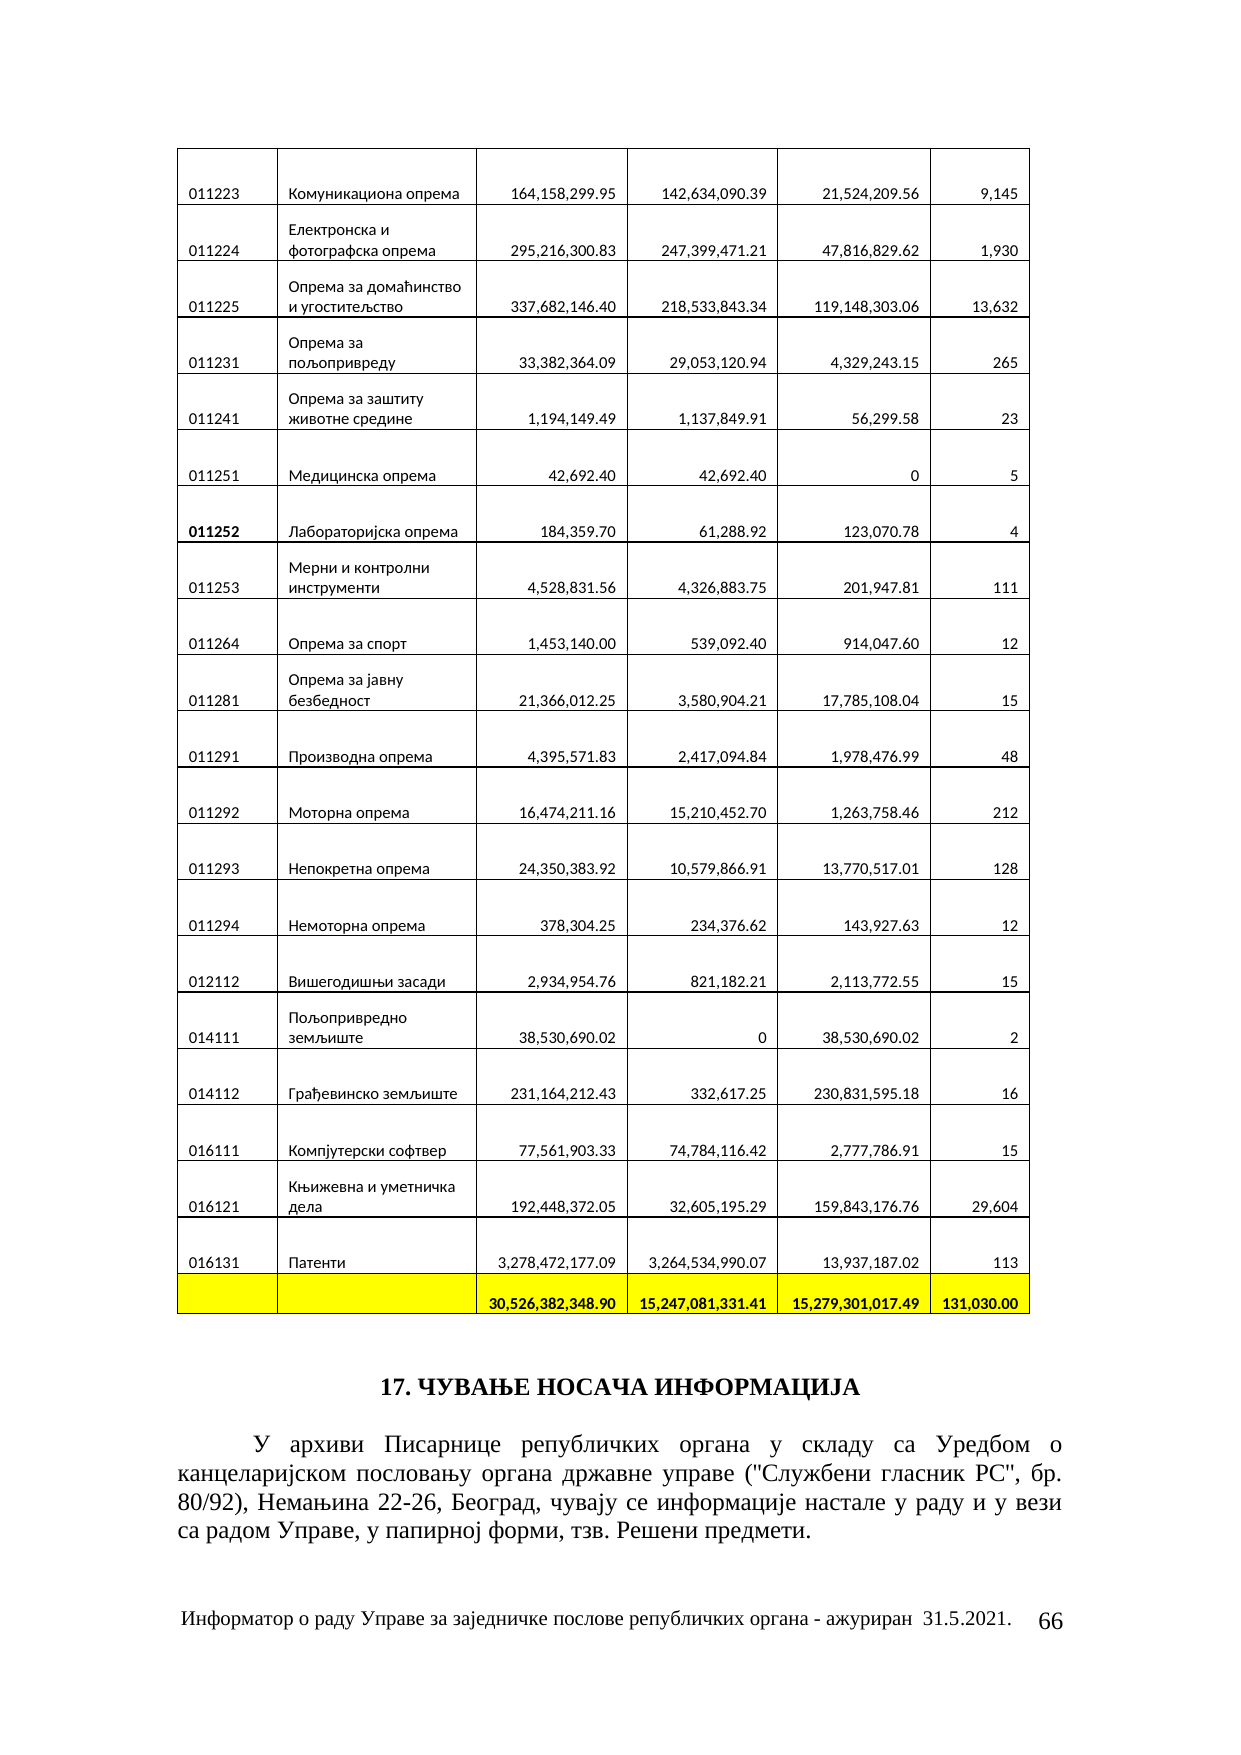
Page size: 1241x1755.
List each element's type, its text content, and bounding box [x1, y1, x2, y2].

table_cell [178, 1274, 277, 1313]
table_cell 016111 [178, 1105, 277, 1160]
table_cell 16 [931, 1049, 1029, 1104]
table_cell 014112 [178, 1049, 277, 1104]
table_cell 247,399,471.21 [628, 205, 777, 260]
table_cell 011281 [178, 655, 277, 710]
table_cell 15,279,301,017.49 [778, 1274, 930, 1313]
table_cell 3,264,534,990.07 [628, 1218, 777, 1273]
table_cell 011251 [178, 430, 277, 485]
table_cell 011253 [178, 543, 277, 598]
table_cell 42,692.40 [477, 430, 627, 485]
table_cell 38,530,690.02 [477, 993, 627, 1048]
table_cell Мерни и контролни инструменти [278, 543, 476, 598]
table_cell Опрема за јавну безбедност [278, 655, 476, 710]
table_cell 23 [931, 374, 1029, 429]
table_cell Вишегодишњи засади [278, 936, 476, 991]
table_cell 011292 [178, 768, 277, 823]
table_cell 12 [931, 599, 1029, 654]
table_cell Грађевинско земљиште [278, 1049, 476, 1104]
table_cell Немоторна опрема [278, 880, 476, 935]
table_cell 4,326,883.75 [628, 543, 777, 598]
table_cell 142,634,090.39 [628, 149, 777, 204]
table_cell 230,831,595.18 [778, 1049, 930, 1104]
table_cell 33,382,364.09 [477, 318, 627, 373]
table_cell 42,692.40 [628, 430, 777, 485]
table_cell Моторна опрема [278, 768, 476, 823]
table_cell 016131 [178, 1218, 277, 1273]
table_cell 143,927.63 [778, 880, 930, 935]
table_cell 265 [931, 318, 1029, 373]
table_cell 4,528,831.56 [477, 543, 627, 598]
table_cell 2,417,094.84 [628, 711, 777, 766]
table_cell 2,777,786.91 [778, 1105, 930, 1160]
table_cell 12 [931, 880, 1029, 935]
table_cell 5 [931, 430, 1029, 485]
table_cell 2,113,772.55 [778, 936, 930, 991]
table_cell 4,329,243.15 [778, 318, 930, 373]
table_cell 164,158,299.95 [477, 149, 627, 204]
table_cell 1,930 [931, 205, 1029, 260]
table_cell 111 [931, 543, 1029, 598]
table_cell 13,770,517.01 [778, 824, 930, 879]
table_cell 231,164,212.43 [477, 1049, 627, 1104]
table_cell 113 [931, 1218, 1029, 1273]
table_cell Патенти [278, 1218, 476, 1273]
table_cell 21,524,209.56 [778, 149, 930, 204]
table_cell 2,934,954.76 [477, 936, 627, 991]
table_cell 48 [931, 711, 1029, 766]
table_cell Производна опрема [278, 711, 476, 766]
table_cell Пољопривредно земљиште [278, 993, 476, 1048]
table_cell 011231 [178, 318, 277, 373]
table_cell 13,632 [931, 261, 1029, 316]
table_cell 4 [931, 486, 1029, 541]
table_cell 012112 [178, 936, 277, 991]
table_cell 016121 [178, 1161, 277, 1216]
table_cell 011293 [178, 824, 277, 879]
table_cell 011224 [178, 205, 277, 260]
table_cell 201,947.81 [778, 543, 930, 598]
table_cell 218,533,843.34 [628, 261, 777, 316]
table_cell 77,561,903.33 [477, 1105, 627, 1160]
table_cell 9,145 [931, 149, 1029, 204]
table_cell Опрема за спорт [278, 599, 476, 654]
table_cell 47,816,829.62 [778, 205, 930, 260]
table_cell Непокретна опрема [278, 824, 476, 879]
table_cell 011264 [178, 599, 277, 654]
table_cell 1,978,476.99 [778, 711, 930, 766]
table_cell 159,843,176.76 [778, 1161, 930, 1216]
table_cell 011294 [178, 880, 277, 935]
table_cell Електронска и фотографска опрема [278, 205, 476, 260]
table_cell Компјутерски софтвер [278, 1105, 476, 1160]
text У архиви Писарнице републичких органа у складу са Уредбом о канцеларијском пословању органа државне управе (''Службени гласник РС'', бр. 80/92), Немањина 22-26, Београд, чувају се информације настале у раду и у вези са радом Управе, у папирној форми, тзв. Решени предмети. [177, 1429, 1063, 1544]
table_cell Комуникациона опрема [278, 149, 476, 204]
table_cell 011225 [178, 261, 277, 316]
table_cell 15,210,452.70 [628, 768, 777, 823]
table_cell 014111 [178, 993, 277, 1048]
table_cell 3,580,904.21 [628, 655, 777, 710]
table_cell 821,182.21 [628, 936, 777, 991]
table_cell 10,579,866.91 [628, 824, 777, 879]
table_cell Опрема за заштиту животне средине [278, 374, 476, 429]
table_cell 378,304.25 [477, 880, 627, 935]
table_cell 56,299.58 [778, 374, 930, 429]
table_cell 29,604 [931, 1161, 1029, 1216]
table_cell Медицинска опрема [278, 430, 476, 485]
table_cell Опрема за домаћинство и угоститељство [278, 261, 476, 316]
table_cell 61,288.92 [628, 486, 777, 541]
table_cell 011252 [178, 486, 277, 541]
table_cell Лабораторијска опрема [278, 486, 476, 541]
table_cell 24,350,383.92 [477, 824, 627, 879]
table_cell 15 [931, 1105, 1029, 1160]
table_cell 011223 [178, 149, 277, 204]
table_cell Опрема за пољопривреду [278, 318, 476, 373]
table_cell 131,030.00 [931, 1274, 1029, 1313]
table_cell 15 [931, 936, 1029, 991]
table_cell Књижевна и уметничка дела [278, 1161, 476, 1216]
table_cell 16,474,211.16 [477, 768, 627, 823]
table_cell [278, 1274, 476, 1313]
table_cell 21,366,012.25 [477, 655, 627, 710]
table_cell 011291 [178, 711, 277, 766]
table_cell 29,053,120.94 [628, 318, 777, 373]
table_cell 4,395,571.83 [477, 711, 627, 766]
table_cell 1,263,758.46 [778, 768, 930, 823]
table_cell 192,448,372.05 [477, 1161, 627, 1216]
table_cell 337,682,146.40 [477, 261, 627, 316]
table_cell 0 [778, 430, 930, 485]
table_cell 128 [931, 824, 1029, 879]
table_cell 32,605,195.29 [628, 1161, 777, 1216]
table_cell 15 [931, 655, 1029, 710]
table_cell 234,376.62 [628, 880, 777, 935]
table_cell 011241 [178, 374, 277, 429]
table_cell 38,530,690.02 [778, 993, 930, 1048]
table_cell 3,278,472,177.09 [477, 1218, 627, 1273]
table_cell 212 [931, 768, 1029, 823]
table_cell 119,148,303.06 [778, 261, 930, 316]
table_cell 15,247,081,331.41 [628, 1274, 777, 1313]
table_cell 1,194,149.49 [477, 374, 627, 429]
text 17. ЧУВАЊЕ НОСАЧА ИНФОРМАЦИЈА [177, 1372, 1063, 1401]
table_cell 914,047.60 [778, 599, 930, 654]
table_cell 1,137,849.91 [628, 374, 777, 429]
table_cell 295,216,300.83 [477, 205, 627, 260]
table_cell 332,617.25 [628, 1049, 777, 1104]
table_cell 2 [931, 993, 1029, 1048]
table_cell 13,937,187.02 [778, 1218, 930, 1273]
table_cell 17,785,108.04 [778, 655, 930, 710]
table_cell 74,784,116.42 [628, 1105, 777, 1160]
table_cell 184,359.70 [477, 486, 627, 541]
table_cell 30,526,382,348.90 [477, 1274, 627, 1313]
table_cell 539,092.40 [628, 599, 777, 654]
table_cell 0 [628, 993, 777, 1048]
table_cell 1,453,140.00 [477, 599, 627, 654]
table_cell 123,070.78 [778, 486, 930, 541]
